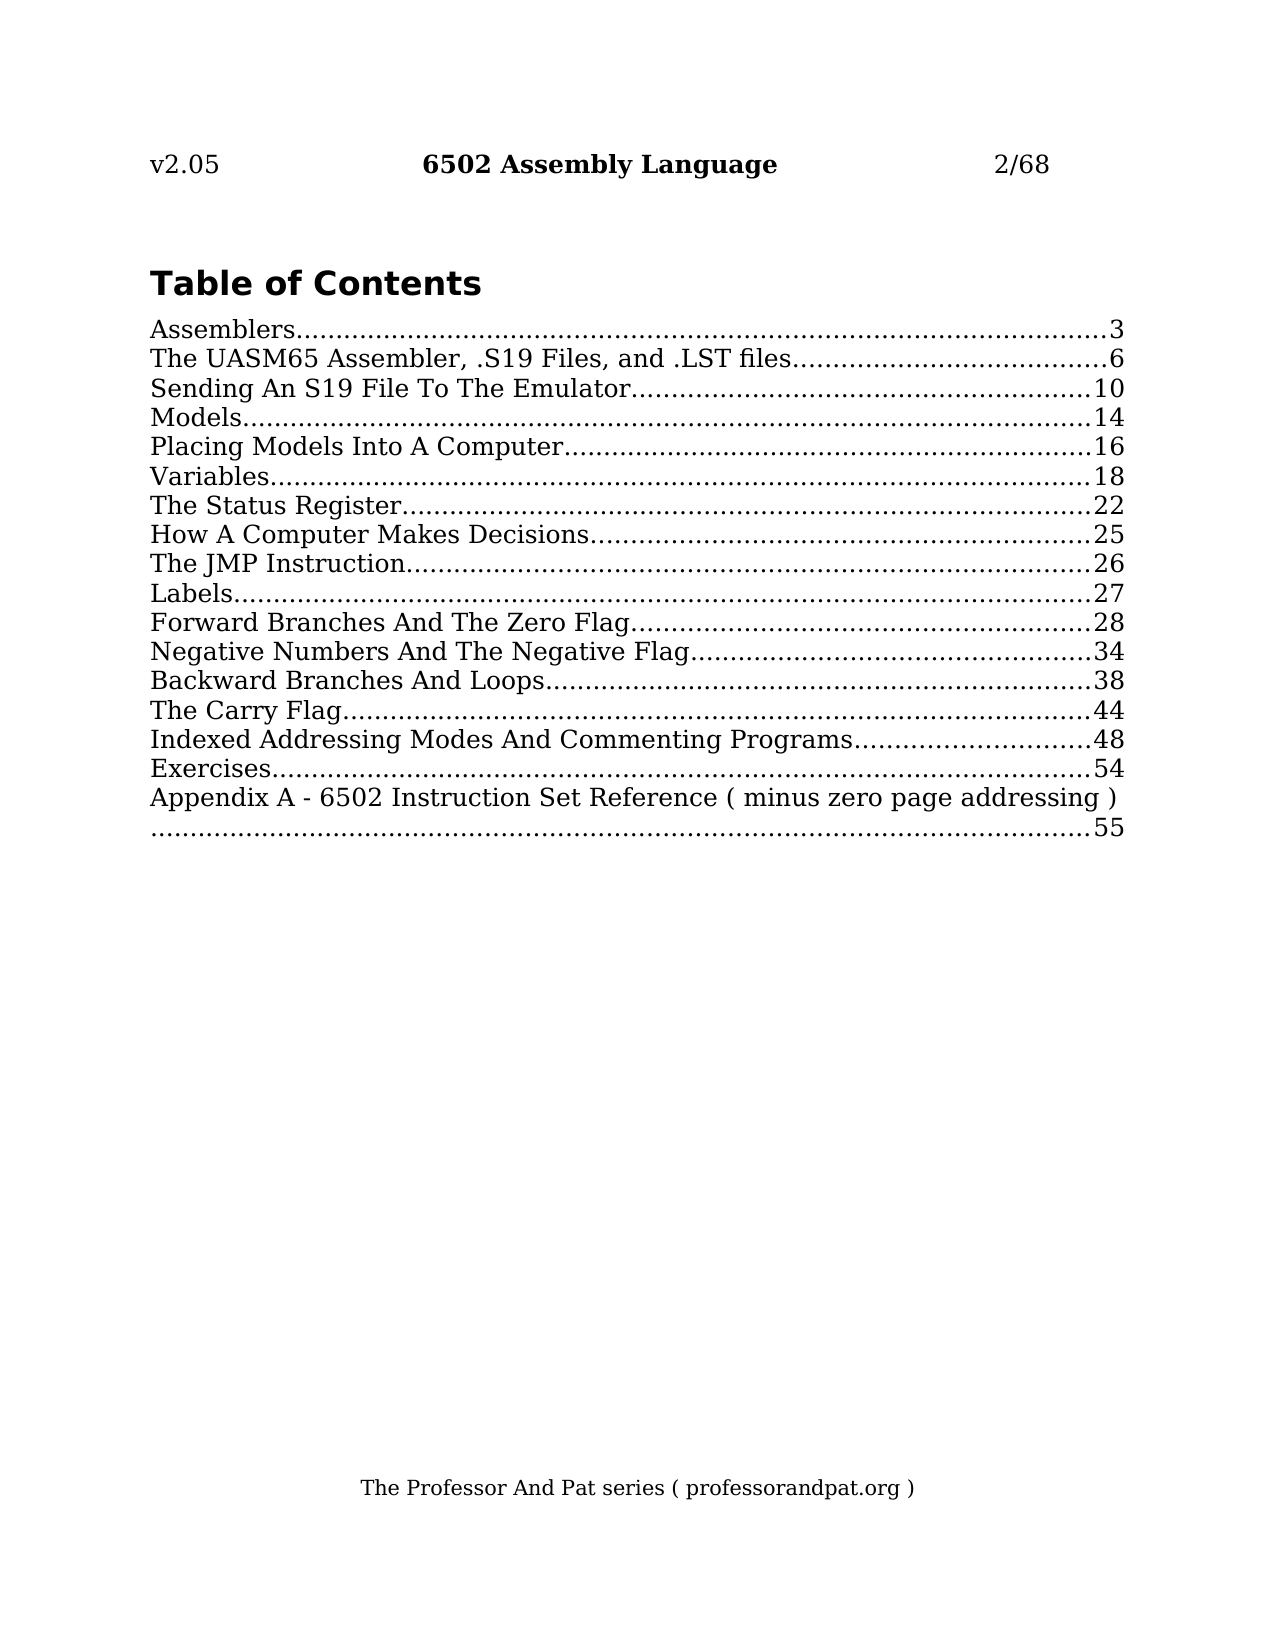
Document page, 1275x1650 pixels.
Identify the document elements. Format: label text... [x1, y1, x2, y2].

text Backward Branches And Loops 38 [150, 667, 1125, 696]
text The Carry Flag 44 [150, 696, 1125, 725]
text The JMP Instruction 26 [150, 549, 1125, 579]
text Labels 27 [150, 579, 1125, 608]
text Models 14 [150, 403, 1125, 432]
text Forward Branches And The Zero Flag 28 [150, 608, 1125, 637]
text How A Computer Makes Decisions 25 [150, 520, 1125, 549]
text Indexed Addressing Modes And Commenting Programs 48 [150, 725, 1125, 754]
text Appendix A - 6502 Instruction Set Reference ( minus zero page addressing ) 55 [150, 784, 1125, 842]
text Negative Numbers And The Negative Flag 34 [150, 637, 1125, 667]
subtitle Table of Contents [150, 264, 1125, 303]
text Exercises 54 [150, 754, 1125, 784]
text Assemblers 3 [150, 315, 1125, 344]
text The Status Register 22 [150, 491, 1125, 520]
text Placing Models Into A Computer 16 [150, 432, 1125, 462]
text The UASM65 Assembler, .S19 Files, and .LST files 6 [150, 344, 1125, 374]
text Sending An S19 File To The Emulator 10 [150, 374, 1125, 403]
text Variables 18 [150, 462, 1125, 491]
